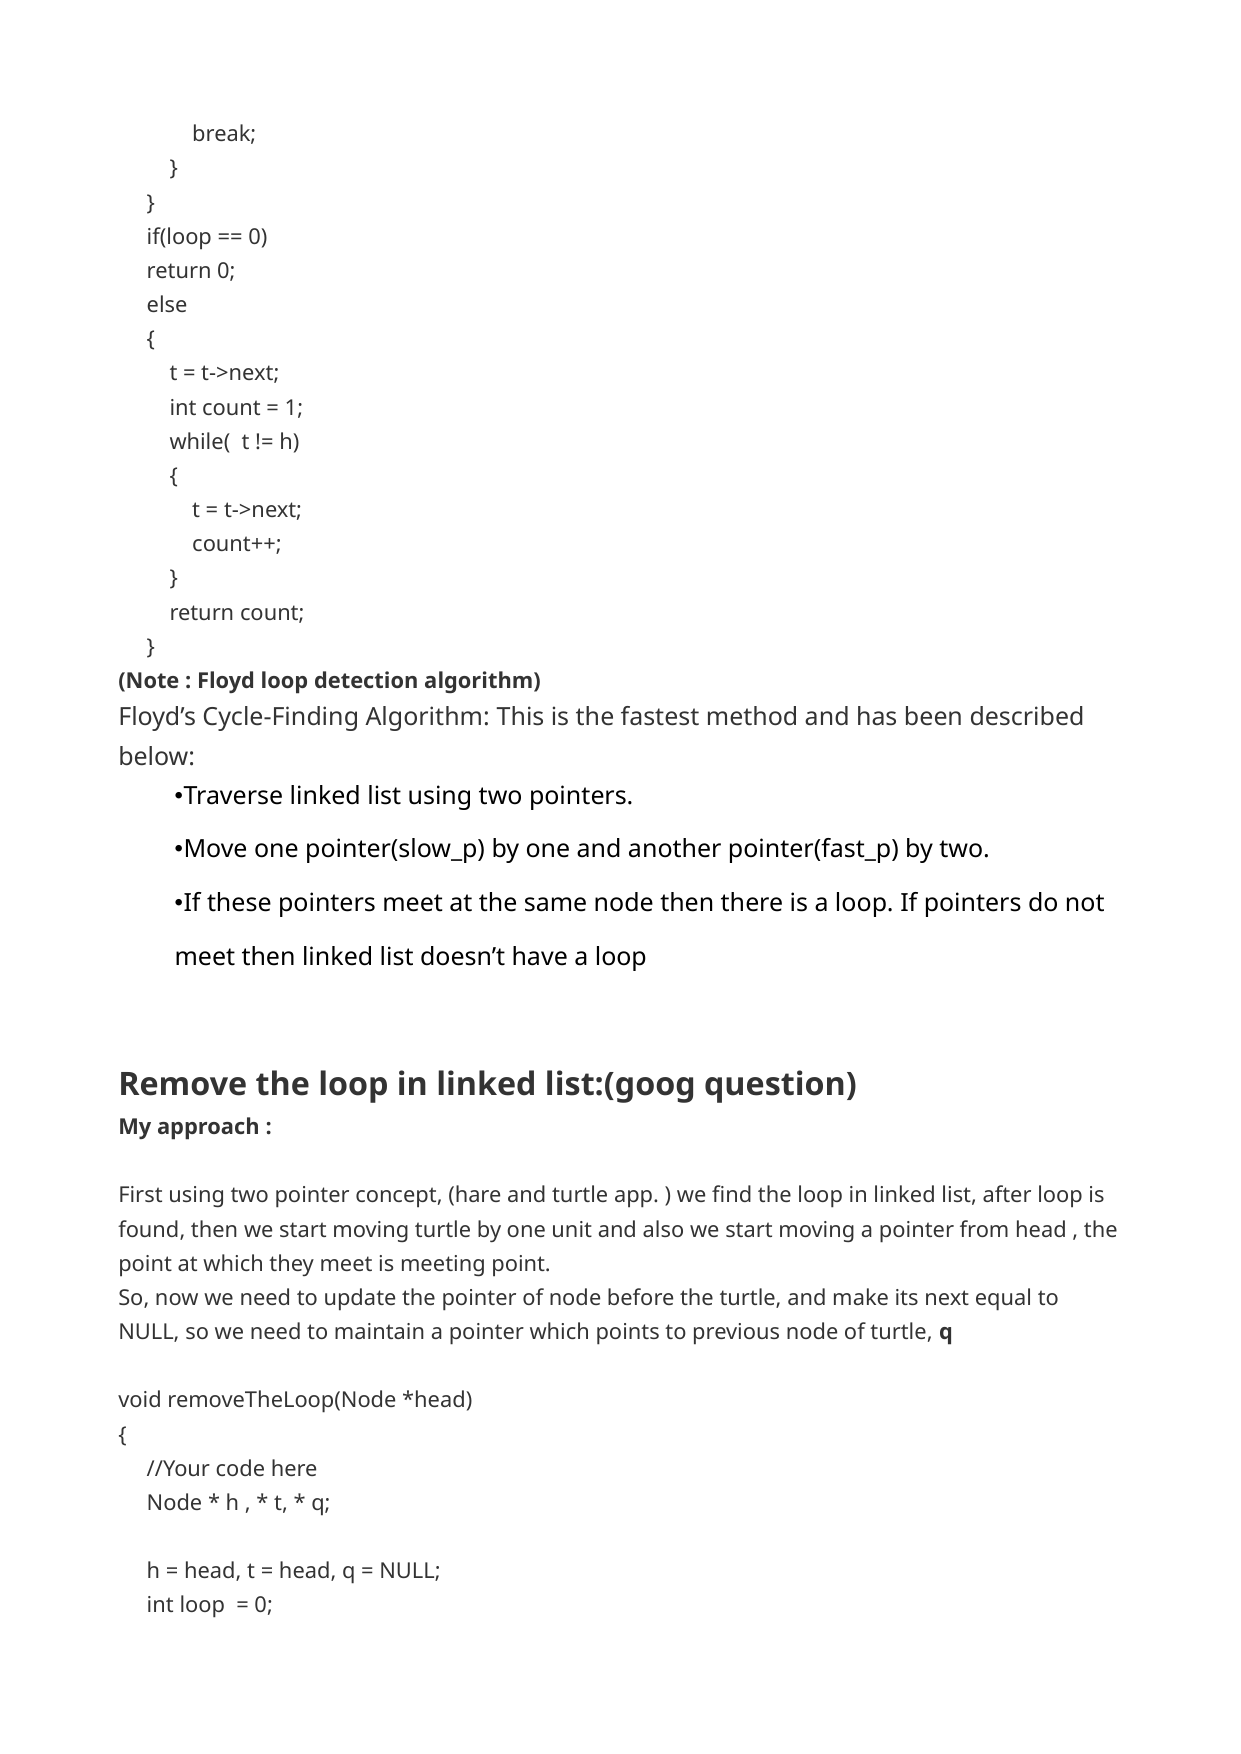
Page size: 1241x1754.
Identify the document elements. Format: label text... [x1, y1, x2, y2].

text { [118, 1419, 1122, 1448]
text count++; [118, 528, 1122, 558]
text { [118, 323, 1122, 353]
text } [118, 186, 1122, 216]
text { [118, 460, 1122, 489]
text } [118, 631, 1122, 660]
text while( t != h) [118, 426, 1122, 455]
text return 0; [118, 255, 1122, 284]
text void removeTheLoop(Node *head) [118, 1384, 1122, 1414]
text Node * h , * t, * q; [118, 1487, 1122, 1517]
text } [118, 152, 1122, 182]
text if(loop == 0) [118, 221, 1122, 250]
text h = head, t = head, q = NULL; [118, 1555, 1122, 1585]
text } [118, 562, 1122, 592]
text int count = 1; [118, 391, 1122, 421]
text (Note : Floyd loop detection algorithm) [118, 665, 1122, 694]
list Traverse linked list using two pointers. [174, 777, 1122, 811]
text else [118, 289, 1122, 319]
text //Your code here [118, 1453, 1122, 1483]
text Floyd’s Cycle-Finding Algorithm: This is the fastest method and has been described below: [118, 699, 1122, 772]
text int loop = 0; [118, 1589, 1122, 1619]
text Remove the loop in linked list:(goog question) [118, 1061, 1122, 1104]
text break; [118, 118, 1122, 148]
text So, now we need to update the pointer of node before the turtle, and make its next equal to NULL, so we need to maintain a pointer which points to previous node of turtle, q [118, 1282, 1122, 1346]
list Move one pointer(slow_p) by one and another pointer(fast_p) by two. [174, 831, 1122, 865]
list If these pointers meet at the same node then there is a loop. If pointers do not meet then linked list doesn’t have a loop [174, 885, 1122, 973]
text t = t->next; [118, 494, 1122, 524]
text My approach : [118, 1111, 1122, 1141]
text First using two pointer concept, (hare and turtle app. ) we find the loop in linked list, after loop is found, then we start moving turtle by one unit and also we start moving a pointer from head , the point at which they meet is meeting point. [118, 1179, 1122, 1278]
text t = t->next; [118, 357, 1122, 387]
text return count; [118, 596, 1122, 626]
